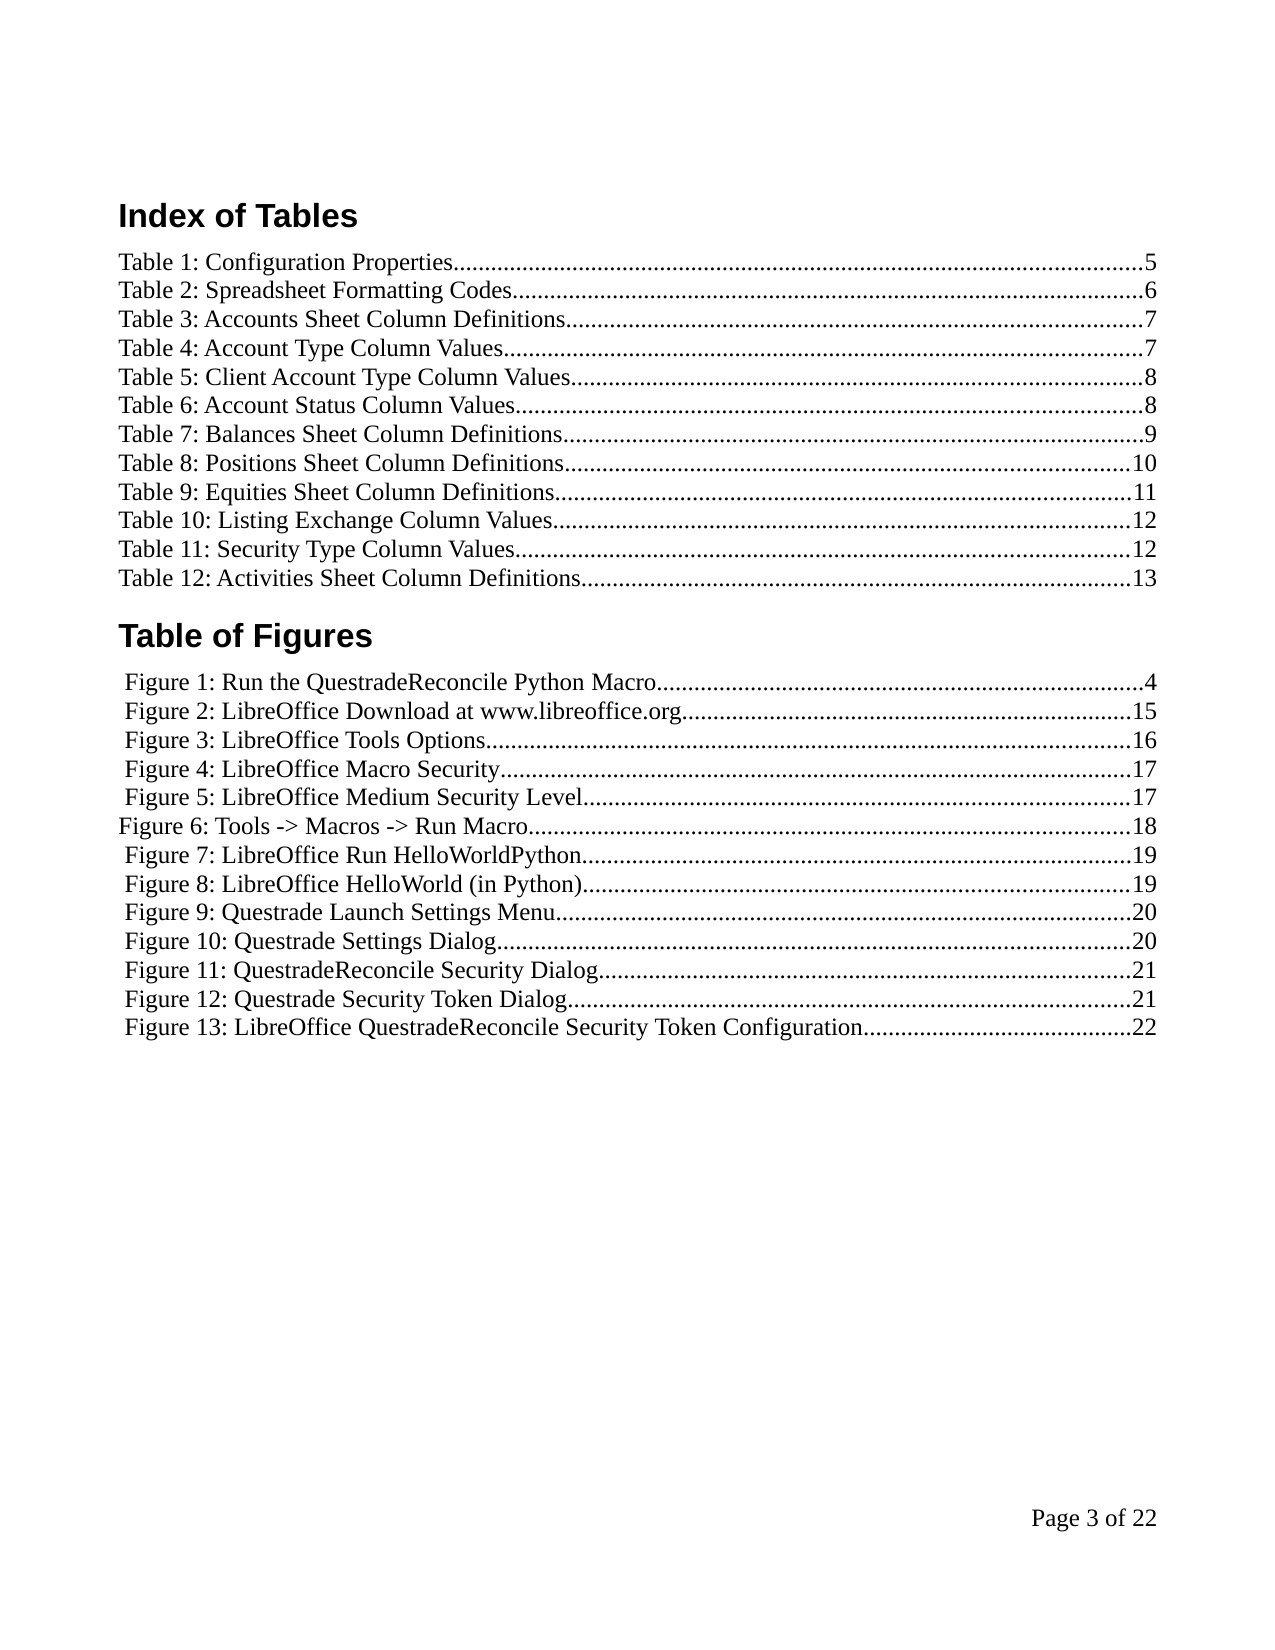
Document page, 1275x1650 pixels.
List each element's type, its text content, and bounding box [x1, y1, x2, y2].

text Table 7: Balances Sheet Column Definitions 9 [118, 419, 1157, 448]
text Figure 2: LibreOffice Download at www.libreoffice.org 15 [118, 696, 1157, 725]
text Figure 13: LibreOffice QuestradeReconcile Security Token Configuration 22 [118, 1012, 1157, 1041]
text Table 12: Activities Sheet Column Definitions 13 [118, 563, 1157, 592]
text Table 4: Account Type Column Values 7 [118, 333, 1157, 362]
subtitle Index of Tables [118, 196, 1157, 234]
text Table 5: Client Account Type Column Values 8 [118, 362, 1157, 390]
text Table 2: Spreadsheet Formatting Codes 6 [118, 275, 1157, 304]
text Figure 5: LibreOffice Medium Security Level 17 [118, 782, 1157, 811]
text Figure 10: Questrade Settings Dialog 20 [118, 926, 1157, 955]
text Table 11: Security Type Column Values 12 [118, 534, 1157, 563]
text Figure 6: Tools -> Macros -> Run Macro 18 [118, 811, 1157, 840]
text Figure 11: QuestradeReconcile Security Dialog 21 [118, 955, 1157, 984]
text Figure 12: Questrade Security Token Dialog 21 [118, 984, 1157, 1012]
text Figure 1: Run the QuestradeReconcile Python Macro 4 [118, 667, 1157, 696]
text Figure 7: LibreOffice Run HelloWorldPython 19 [118, 840, 1157, 869]
subtitle Table of Figures [118, 617, 1157, 655]
text Figure 9: Questrade Launch Settings Menu 20 [118, 897, 1157, 926]
text Table 10: Listing Exchange Column Values 12 [118, 505, 1157, 534]
text Table 6: Account Status Column Values 8 [118, 390, 1157, 419]
text Figure 8: LibreOffice HelloWorld (in Python) 19 [118, 869, 1157, 897]
text Figure 3: LibreOffice Tools Options 16 [118, 725, 1157, 754]
text Table 3: Accounts Sheet Column Definitions 7 [118, 304, 1157, 333]
text Table 9: Equities Sheet Column Definitions 11 [118, 477, 1157, 505]
text Table 8: Positions Sheet Column Definitions 10 [118, 448, 1157, 477]
text Figure 4: LibreOffice Macro Security 17 [118, 754, 1157, 782]
text Table 1: Configuration Properties 5 [118, 247, 1157, 275]
